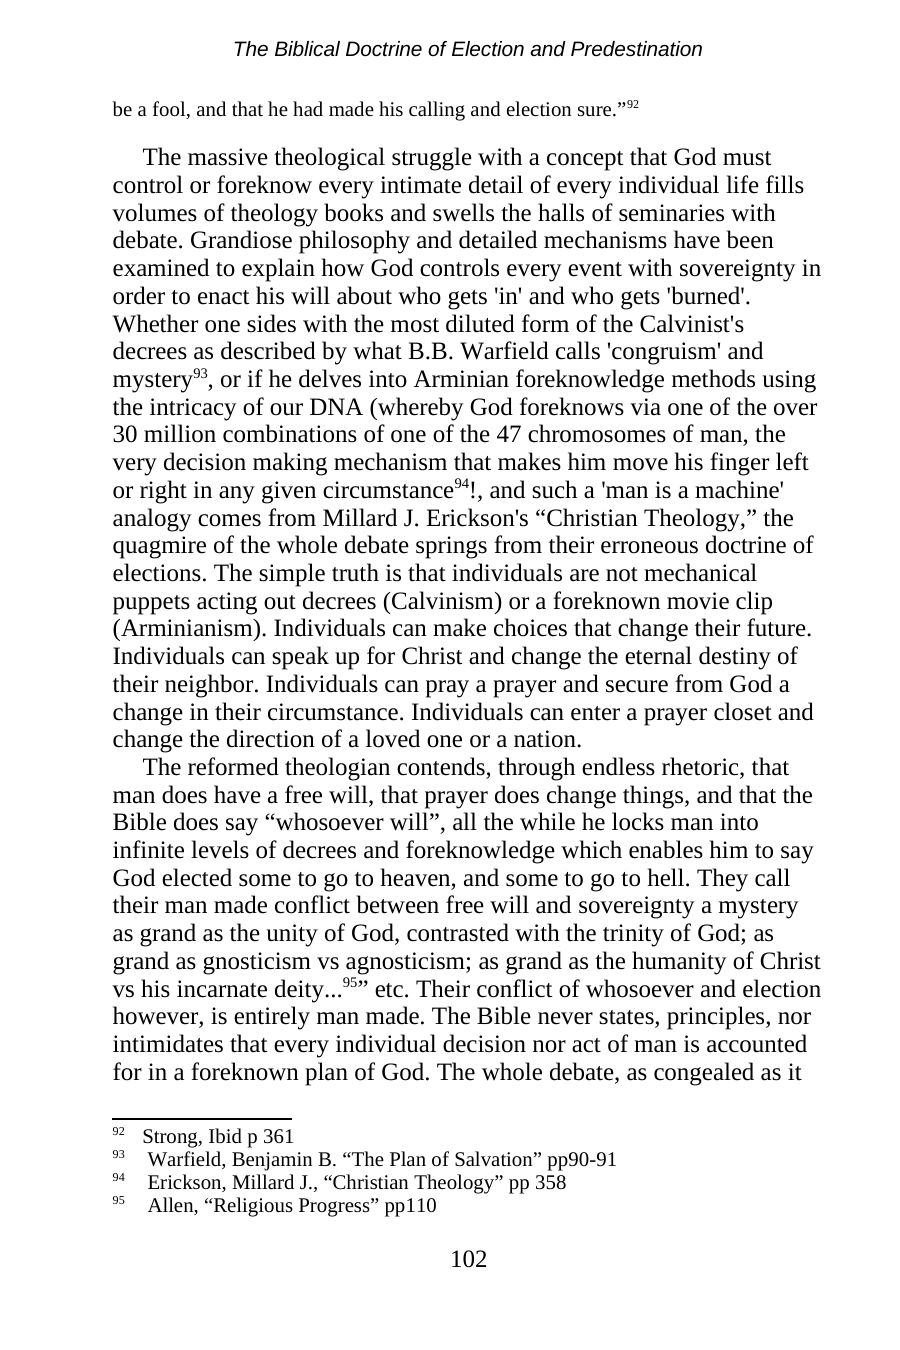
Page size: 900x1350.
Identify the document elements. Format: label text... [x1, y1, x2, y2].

text The reformed theologian contends, through endless rhetoric, that man does have a free will, that prayer does change things, and that the Bible does say “whosoever will”, all the while he locks man into infinite levels of decrees and foreknowledge which enables him to say God elected some to go to heaven, and some to go to hell. They call their man made conflict between free will and sovereignty a mystery as grand as the unity of God, contrasted with the trinity of God; as grand as gnosticism vs agnosticism; as grand as the humanity of Christ vs his incarnate deity...” etc. Their conflict of whosoever and election however, is entirely man made. The Bible never states, principles, nor intimidates that every individual decision nor act of man is accounted for in a foreknown plan of God. The whole debate, as congealed as it [112, 753, 825, 1086]
text The massive theological struggle with a concept that God must control or foreknow every intimate detail of every individual life fills volumes of theology books and swells the halls of seminaries with debate. Grandiose philosophy and detailed mechanisms have been examined to explain how God controls every event with sovereignty in order to enact his will about who gets 'in' and who gets 'burned'. Whether one sides with the most diluted form of the Calvinist's decrees as described by what B.B. Warfield calls 'congruism' and mystery, or if he delves into Arminian foreknowledge methods using the intricacy of our DNA (whereby God foreknows via one of the over 30 million combinations of one of the 47 chromosomes of man, the very decision making mechanism that makes him move his finger left or right in any given circumstance!, and such a 'man is a machine' analogy comes from Millard J. Erickson's “Christian Theology,” the quagmire of the whole debate springs from their erroneous doctrine of elections. The simple truth is that individuals are not mechanical puppets acting out decrees (Calvinism) or a foreknown movie clip (Arminianism). Individuals can make choices that change their future. Individuals can speak up for Christ and change the eternal destiny of their neighbor. Individuals can pray a prayer and secure from God a change in their circumstance. Individuals can enter a prayer closet and change the direction of a loved one or a nation. [112, 143, 825, 753]
text be a fool, and that he had made his calling and election sure.” [112, 97, 825, 121]
text Warfield, Benjamin B. “The Plan of Salvation” pp90-91 [112, 1148, 825, 1171]
text Allen, “Religious Progress” pp110 [112, 1194, 825, 1217]
text Strong, Ibid p 361 [112, 1125, 825, 1148]
text Erickson, Millard J., “Christian Theology” pp 358 [112, 1171, 825, 1194]
